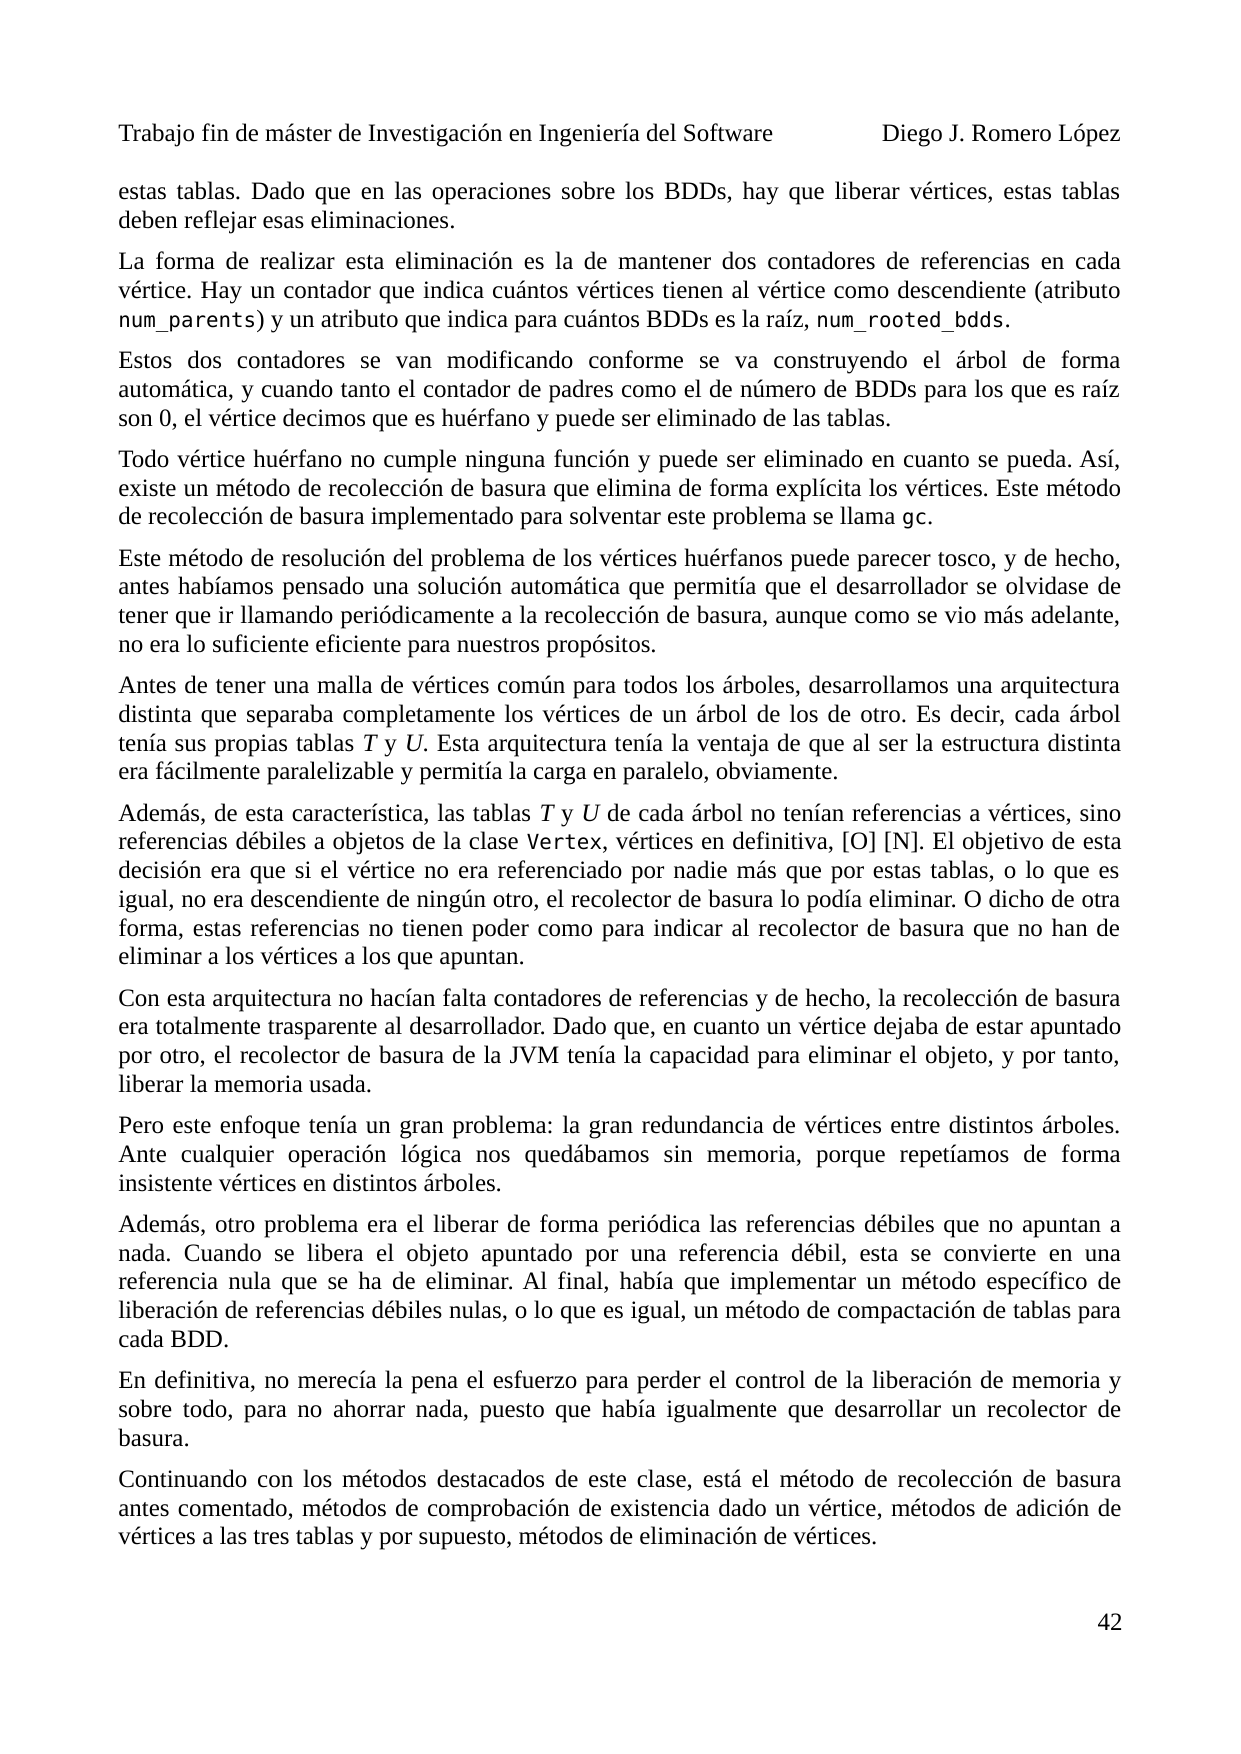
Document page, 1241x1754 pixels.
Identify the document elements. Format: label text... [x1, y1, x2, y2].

text La forma de realizar esta eliminación es la de mantener dos contadores de referencias en cada vértice. Hay un contador que indica cuántos vértices tienen al vértice como descendiente (atributo num_parents) y un atributo que indica para cuántos BDDs es la raíz, num_rooted_bdds. [118, 246, 1122, 333]
text Este método de resolución del problema de los vértices huérfanos puede parecer tosco, y de hecho, antes habíamos pensado una solución automática que permitía que el desarrollador se olvidase de tener que ir llamando periódicamente a la recolección de basura, aunque como se vio más adelante, no era lo suficiente eficiente para nuestros propósitos. [118, 543, 1122, 658]
text Pero este enfoque tenía un gran problema: la gran redundancia de vértices entre distintos árboles. Ante cualquier operación lógica nos quedábamos sin memoria, porque repetíamos de forma insistente vértices en distintos árboles. [118, 1110, 1122, 1196]
text Antes de tener una malla de vértices común para todos los árboles, desarrollamos una arquitectura distinta que separaba completamente los vértices de un árbol de los de otro. Es decir, cada árbol tenía sus propias tablas T y U. Esta arquitectura tenía la ventaja de que al ser la estructura distinta era fácilmente paralelizable y permitía la carga en paralelo, obviamente. [118, 670, 1122, 785]
text Con esta arquitectura no hacían falta contadores de referencias y de hecho, la recolección de basura era totalmente trasparente al desarrollador. Dado que, en cuanto un vértice dejaba de estar apuntado por otro, el recolector de basura de la JVM tenía la capacidad para eliminar el objeto, y por tanto, liberar la memoria usada. [118, 983, 1122, 1098]
text Además, otro problema era el liberar de forma periódica las referencias débiles que no apuntan a nada. Cuando se libera el objeto apuntado por una referencia débil, esta se convierte en una referencia nula que se ha de eliminar. Al final, había que implementar un método específico de liberación de referencias débiles nulas, o lo que es igual, un método de compactación de tablas para cada BDD. [118, 1209, 1122, 1353]
text Estos dos contadores se van modificando conforme se va construyendo el árbol de forma automática, y cuando tanto el contador de padres como el de número de BDDs para los que es raíz son 0, el vértice decimos que es huérfano y puede ser eliminado de las tablas. [118, 345, 1122, 431]
text Además, de esta característica, las tablas T y U de cada árbol no tenían referencias a vértices, sino referencias débiles a objetos de la clase Vertex, vértices en definitiva, [O] [N]. El objetivo de esta decisión era que si el vértice no era referenciado por nadie más que por estas tablas, o lo que es igual, no era descendiente de ningún otro, el recolector de basura lo podía eliminar. O dicho de otra forma, estas referencias no tienen poder como para indicar al recolector de basura que no han de eliminar a los vértices a los que apuntan. [118, 798, 1122, 970]
text En definitiva, no merecía la pena el esfuerzo para perder el control de la liberación de memoria y sobre todo, para no ahorrar nada, puesto que había igualmente que desarrollar un recolector de basura. [118, 1365, 1122, 1451]
text estas tablas. Dado que en las operaciones sobre los BDDs, hay que liberar vértices, estas tablas deben reflejar esas eliminaciones. [118, 176, 1122, 234]
text Continuando con los métodos destacados de este clase, está el método de recolección de basura antes comentado, métodos de comprobación de existencia dado un vértice, métodos de adición de vértices a las tres tablas y por supuesto, métodos de eliminación de vértices. [118, 1464, 1122, 1550]
text Todo vértice huérfano no cumple ninguna función y puede ser eliminado en cuanto se pueda. Así, existe un método de recolección de basura que elimina de forma explícita los vértices. Este método de recolección de basura implementado para solventar este problema se llama gc. [118, 444, 1122, 530]
